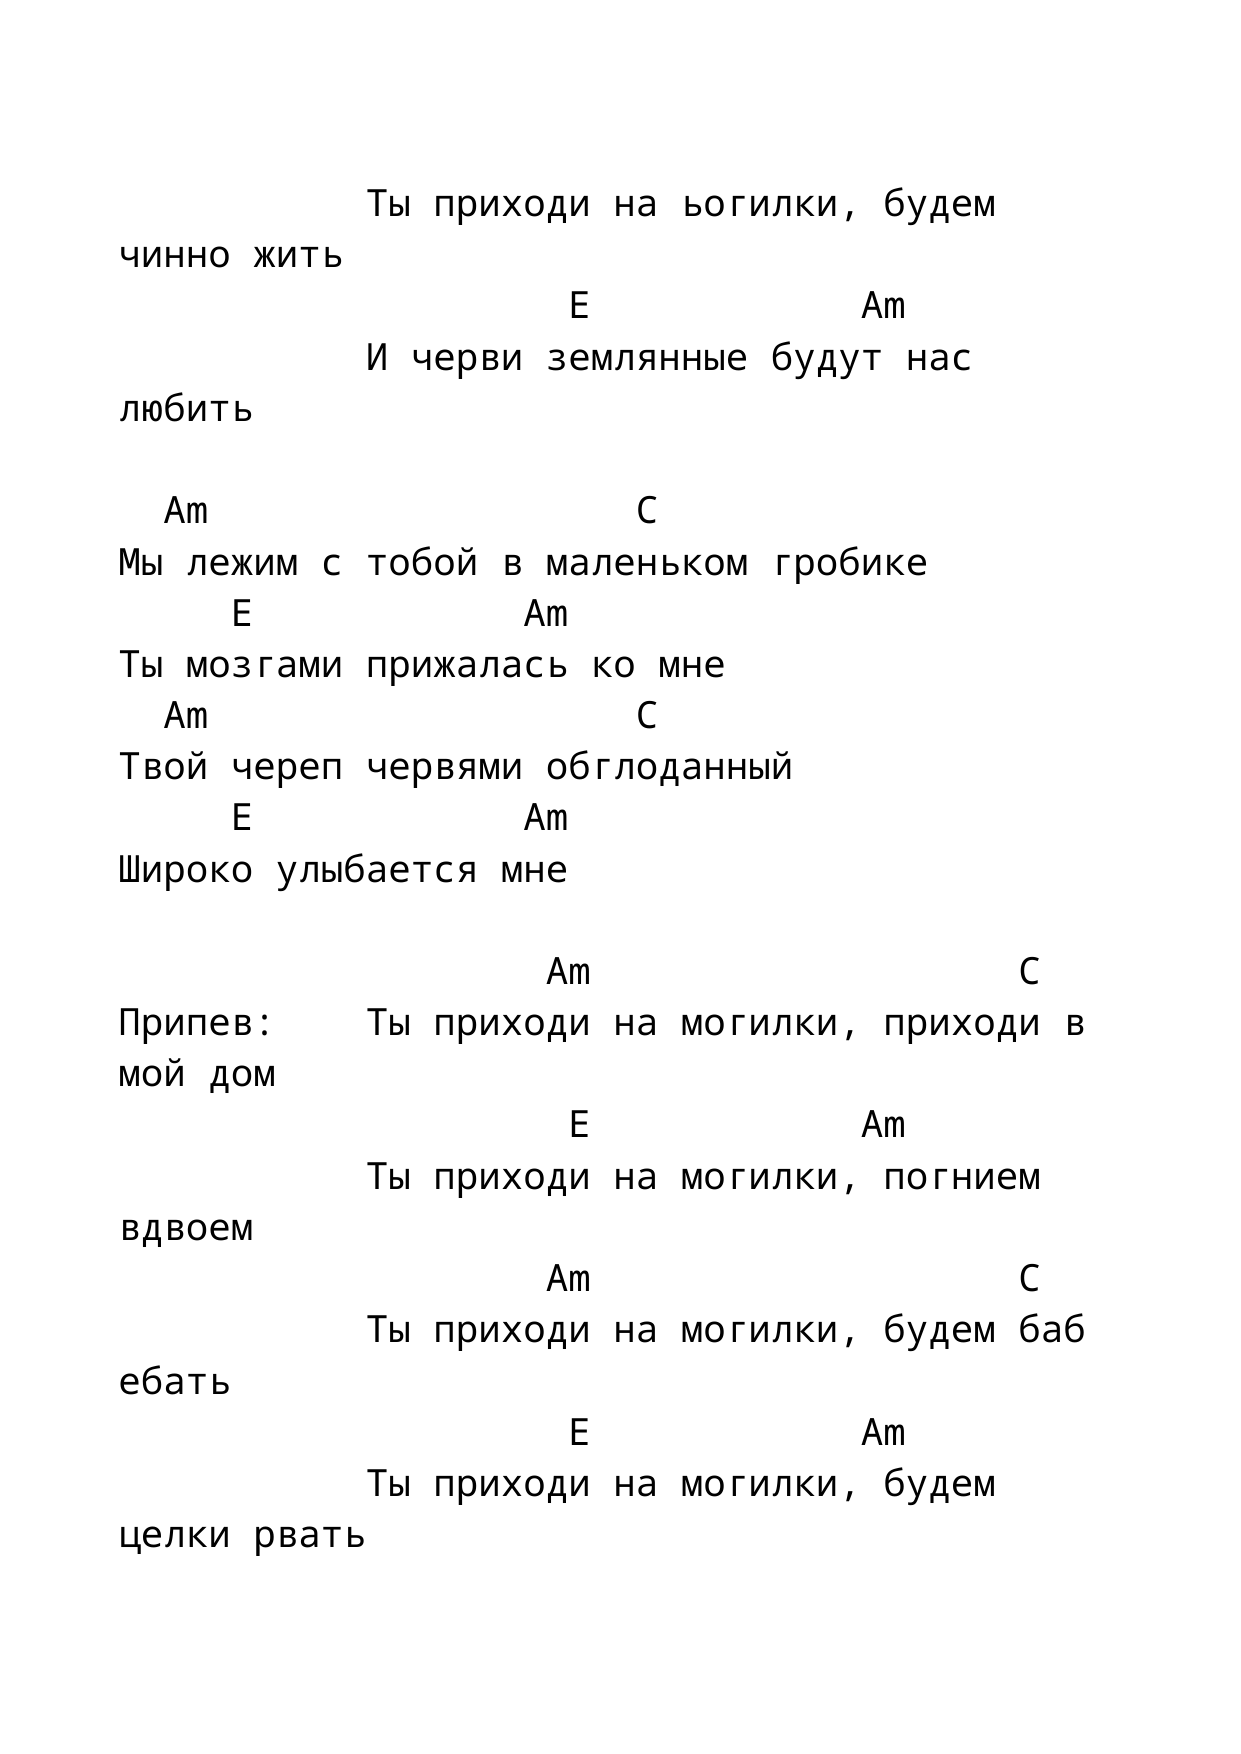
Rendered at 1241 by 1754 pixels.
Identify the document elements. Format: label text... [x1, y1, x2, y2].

text Ты приходи на ьогилки, будем чинно жить [118, 176, 1122, 279]
text Am C [118, 1251, 1122, 1303]
text E Am [118, 279, 1122, 330]
text E Am [118, 1405, 1122, 1456]
text Ты приходи на могилки, будем баб ебать [118, 1303, 1122, 1405]
text E Am [118, 1098, 1122, 1149]
text Am C [118, 944, 1122, 996]
text E Am [118, 586, 1122, 637]
text Мы лежим с тобой в маленьком гробике [118, 535, 1122, 586]
text E Am [118, 791, 1122, 842]
text Ты мозгами прижалась ко мне [118, 637, 1122, 688]
text Припев: Ты приходи на могилки, приходи в мой дом [118, 996, 1122, 1098]
text Am C [118, 688, 1122, 740]
text Am C [118, 483, 1122, 535]
text Ты приходи на могилки, погнием вдвоем [118, 1149, 1122, 1251]
text Ты приходи на могилки, будем целки рвать [118, 1456, 1122, 1559]
text Твой череп червями обглоданный [118, 740, 1122, 791]
text И черви землянные будут нас любить [118, 330, 1122, 432]
text Широко улыбается мне [118, 842, 1122, 893]
